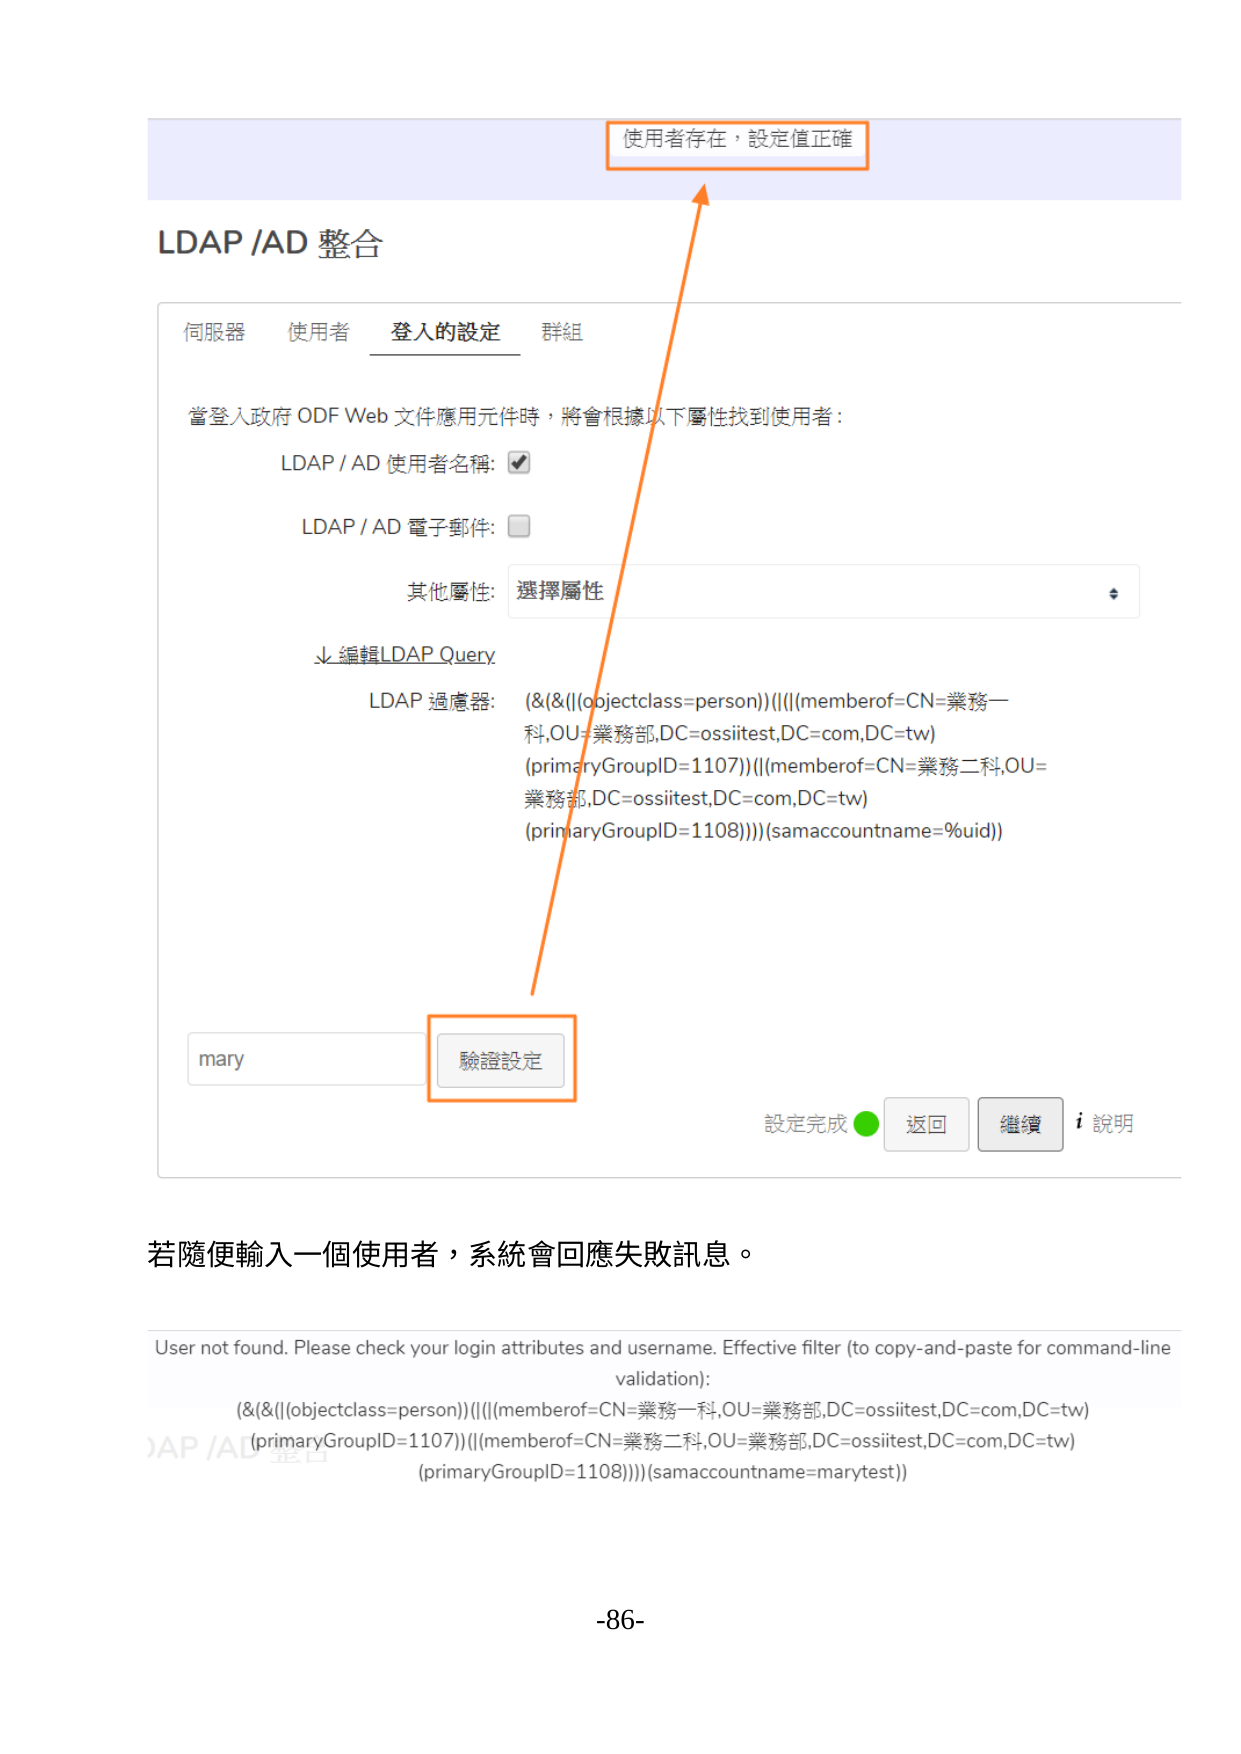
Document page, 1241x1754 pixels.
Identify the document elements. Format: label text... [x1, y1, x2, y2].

text 若隨便輸入一個使用者，系統會回應失敗訊息。 [148, 1231, 1122, 1273]
picture [147, 118, 1182, 1183]
picture [147, 1330, 1182, 1495]
